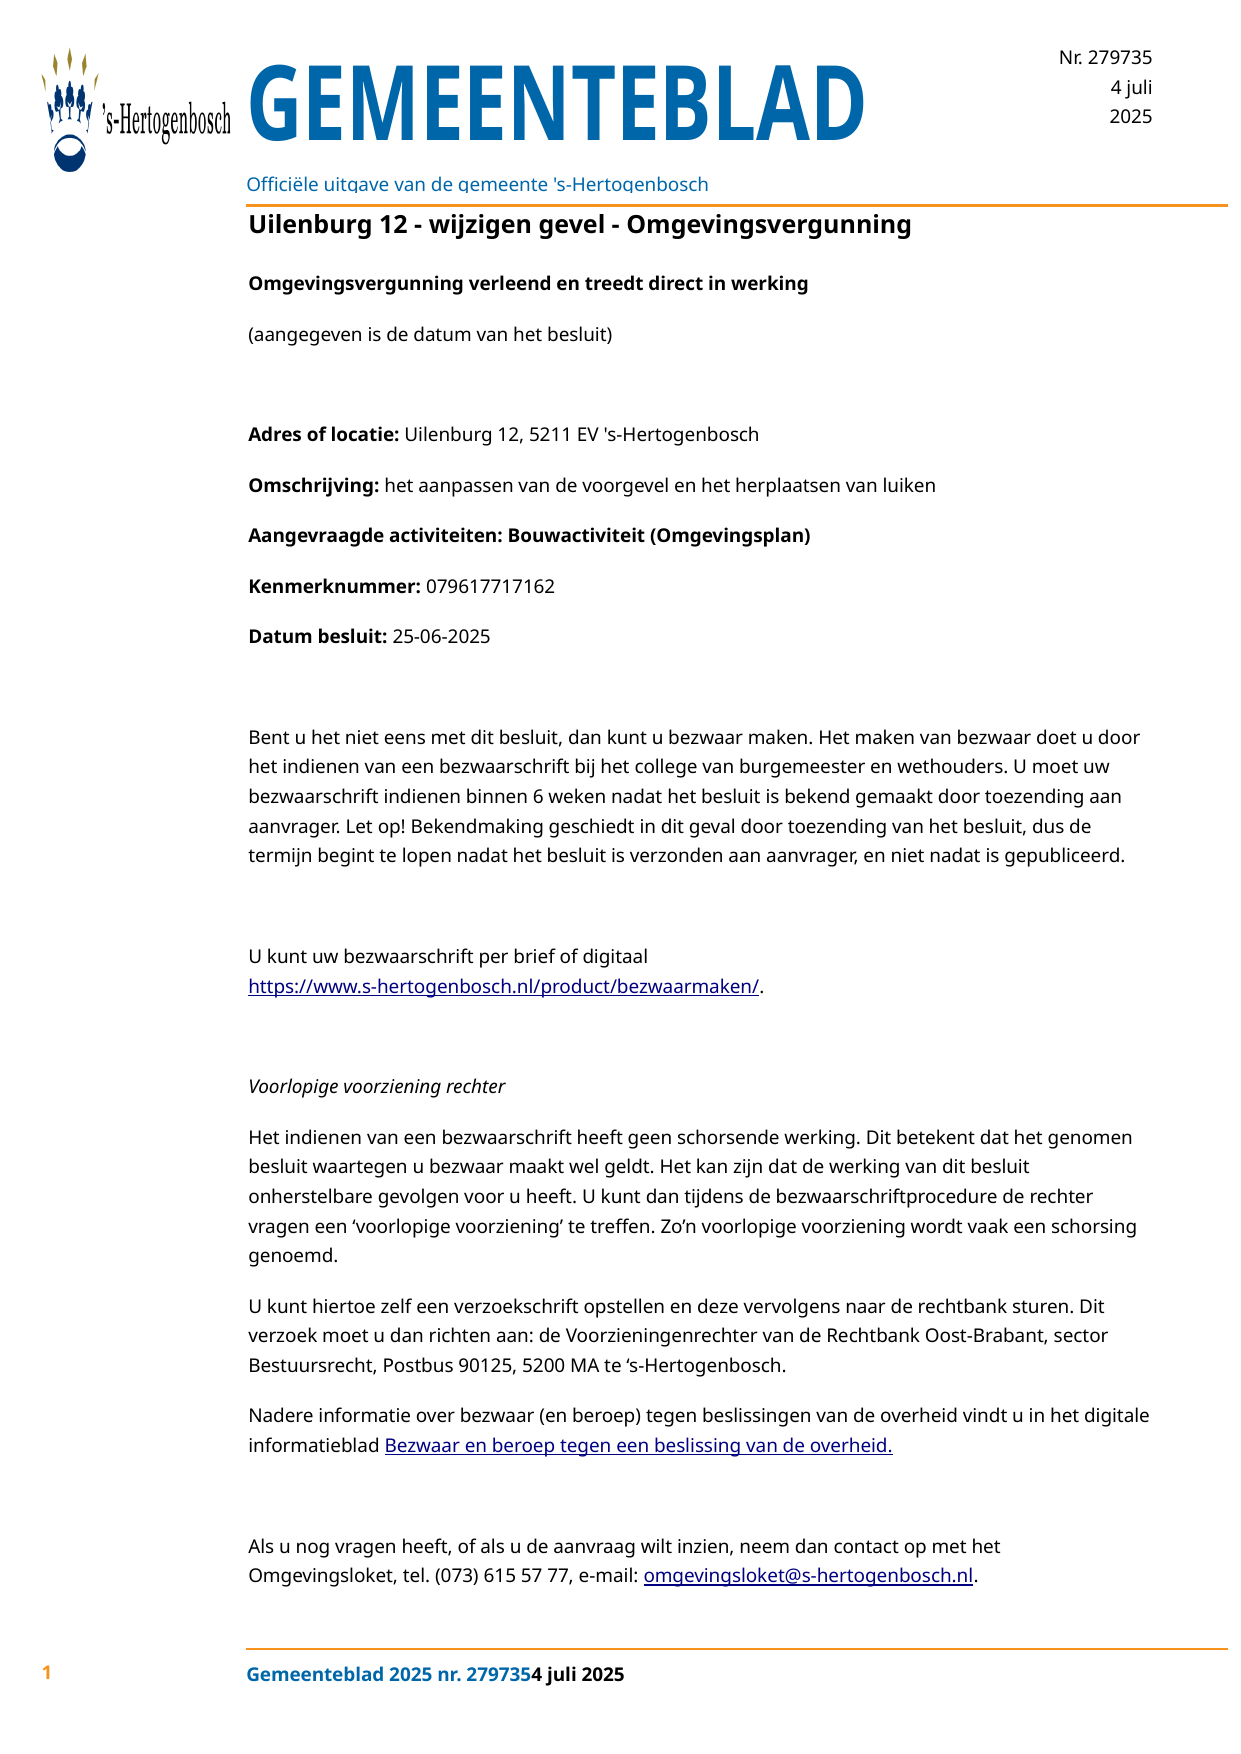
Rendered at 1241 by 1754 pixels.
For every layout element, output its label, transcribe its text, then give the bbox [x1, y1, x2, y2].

text Datum besluit: 25-06-2025 [248, 623, 1152, 649]
text Bent u het niet eens met dit besluit, dan kunt u bezwaar maken. Het maken van bezwaar doet u door het indienen van een bezwaarschrift bij het college van burgemeester en wethouders. U moet uw bezwaarschrift indienen binnen 6 weken nadat het besluit is bekend gemaakt door toezending aan aanvrager. Let op! Bekendmaking geschiedt in dit geval door toezending van het besluit, dus de termijn begint te lopen nadat het besluit is verzonden aan aanvrager, en niet nadat is gepubliceerd. [248, 724, 1152, 868]
text Het indienen van een bezwaarschrift heeft geen schorsende werking. Dit betekent dat het genomen besluit waartegen u bezwaar maakt wel geldt. Het kan zijn dat de werking van dit besluit onherstelbare gevolgen voor u heeft. U kunt dan tijdens de bezwaarschriftprocedure de rechter vragen een ‘voorlopige voorziening’ te treffen. Zo’n voorlopige voorziening wordt vaak een schorsing genoemd. [248, 1124, 1152, 1268]
picture [41, 47, 231, 172]
text U kunt hiertoe zelf een verzoekschrift opstellen en deze vervolgens naar de rechtbank sturen. Dit verzoek moet u dan richten aan: de Voorzieningenrechter van de Rechtbank Oost-Brabant, sector Bestuursrecht, Postbus 90125, 5200 MA te ‘s-Hertogenbosch. [248, 1293, 1152, 1378]
text Omgevingsvergunning verleend en treedt direct in werking [248, 270, 1152, 296]
text Kenmerknummer: 079617717162 [248, 573, 1152, 598]
text (aangegeven is de datum van het besluit) [248, 321, 1152, 346]
text Voorlopige voorziening rechter [248, 1074, 1152, 1099]
text Aangevraagde activiteiten: Bouwactiviteit (Omgevingsplan) [248, 522, 1152, 548]
text Adres of locatie: Uilenburg 12, 5211 EV 's-Hertogenbosch [248, 422, 1152, 447]
text Als u nog vragen heeft, of als u de aanvraag wilt inzien, neem dan contact op met het Omgevingsloket, tel. (073) 615 57 77, e-mail: omgevingsloket@s-hertogenbosch.nl. [248, 1533, 1152, 1588]
text Uilenburg 12 - wijzigen gevel - Omgevingsvergunning [248, 207, 1152, 241]
text U kunt uw bezwaarschrift per brief of digitaal https://www.s-hertogenbosch.nl/product/bezwaarmaken/. [248, 943, 1152, 998]
text Nadere informatie over bezwaar (en beroep) tegen beslissingen van de overheid vindt u in het digitale informatieblad Bezwaar en beroep tegen een beslissing van de overheid. [248, 1402, 1152, 1458]
text Omschrijving: het aanpassen van de voorgevel en het herplaatsen van luiken [248, 472, 1152, 498]
